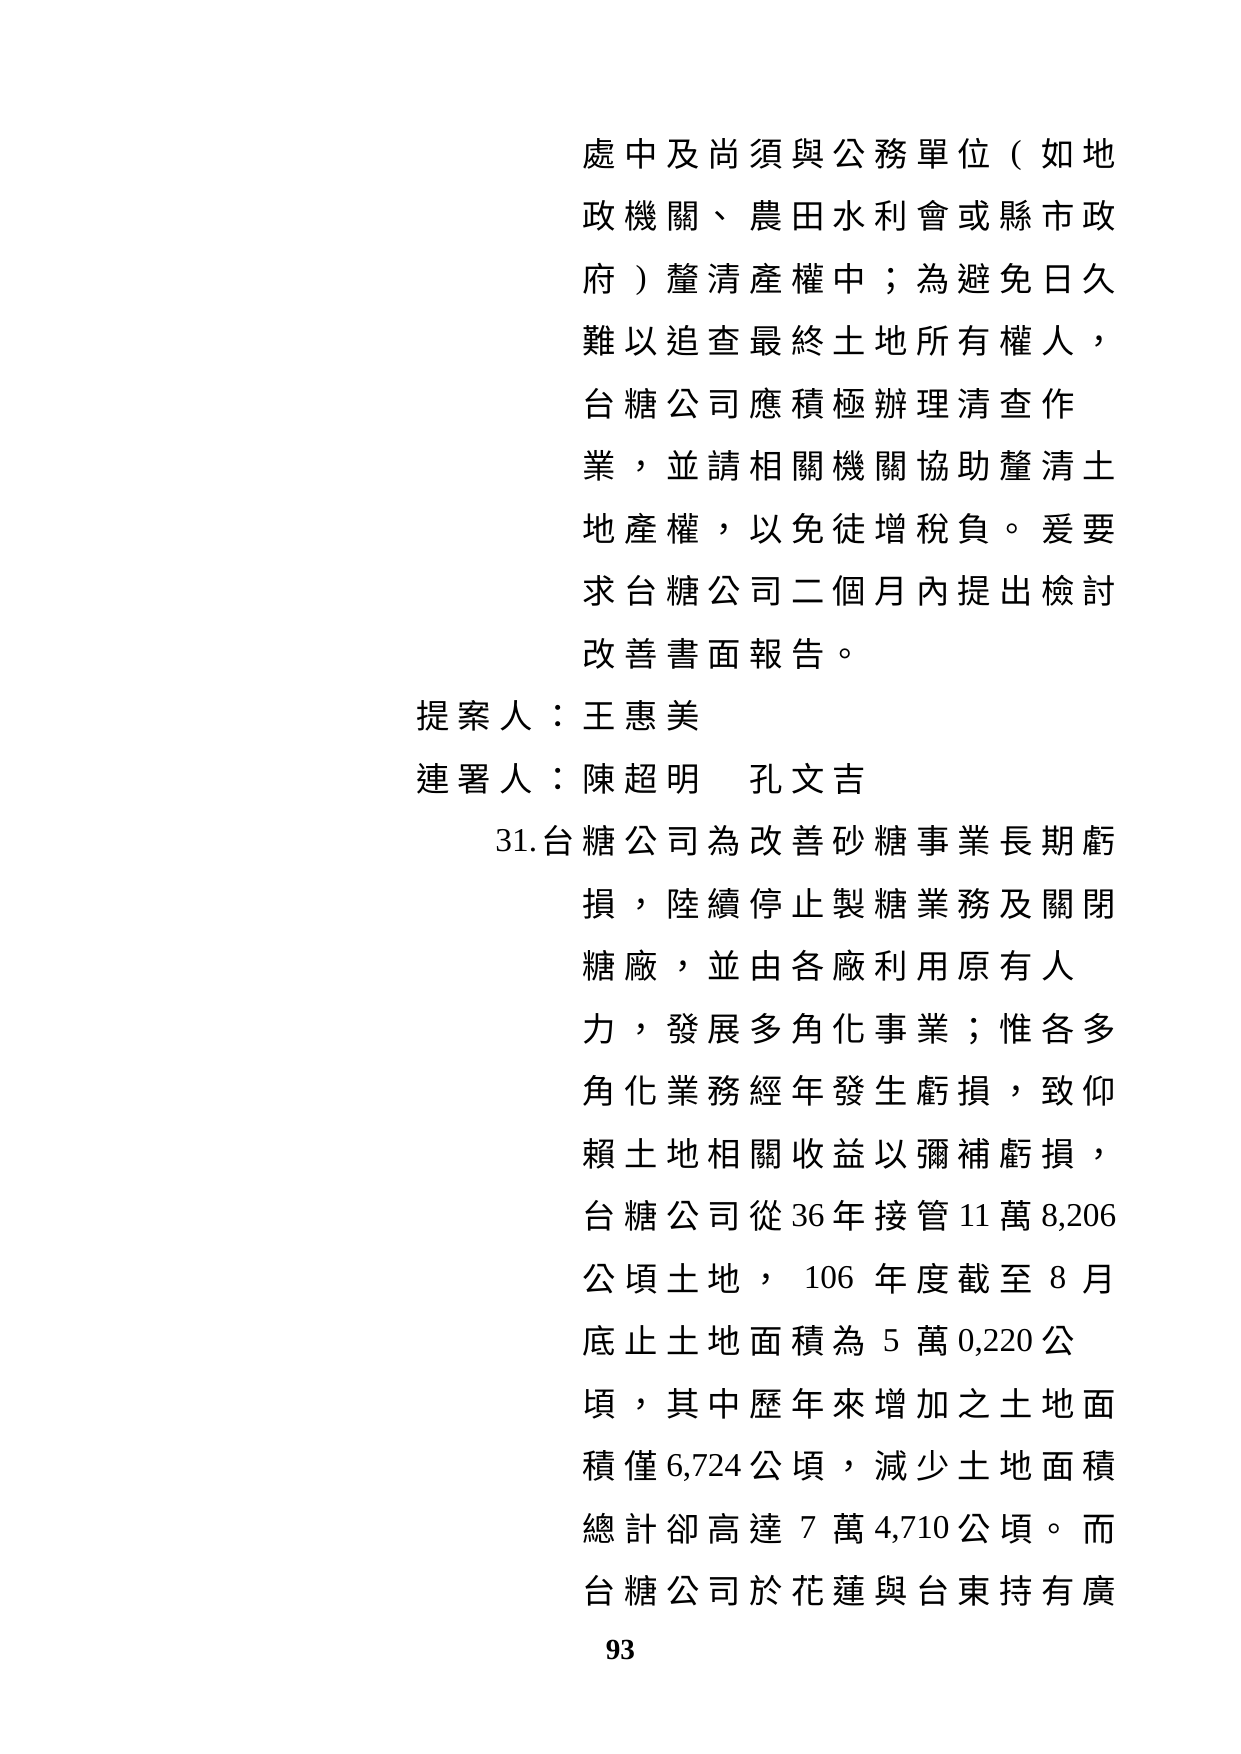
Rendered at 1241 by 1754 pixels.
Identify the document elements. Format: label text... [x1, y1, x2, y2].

text 提案人：王惠美 [397, 673, 1120, 735]
list 台糖公司為改善砂糖事業長期虧損，陸續停止製糖業務及關閉糖廠，並由各廠利用原有人力，發展多角化事業；惟各多角化業務經年發生虧損，致仰賴土地相關收益以彌補虧損，台糖公司從36年接管11萬8,206公頃土地，106年度截至8月底止土地面積為5萬0,220公頃，其中歷年來增加之土地面積僅6,724公頃，減少土地面積總計卻高達7萬4,710公頃。而台糖公司於花蓮與台東持有廣 [474, 798, 1120, 1610]
list 處中及尚須與公務單位(如地政機關、農田水利會或縣市政府)釐清產權中；為避免日久難以追查最終土地所有權人，台糖公司應積極辦理清查作業，並請相關機關協助釐清土地產權，以免徒增稅負。爰要求台糖公司二個月內提出檢討改善書面報告。 [474, 110, 1120, 673]
text 連署人：陳超明 孔文吉 [397, 735, 1120, 798]
